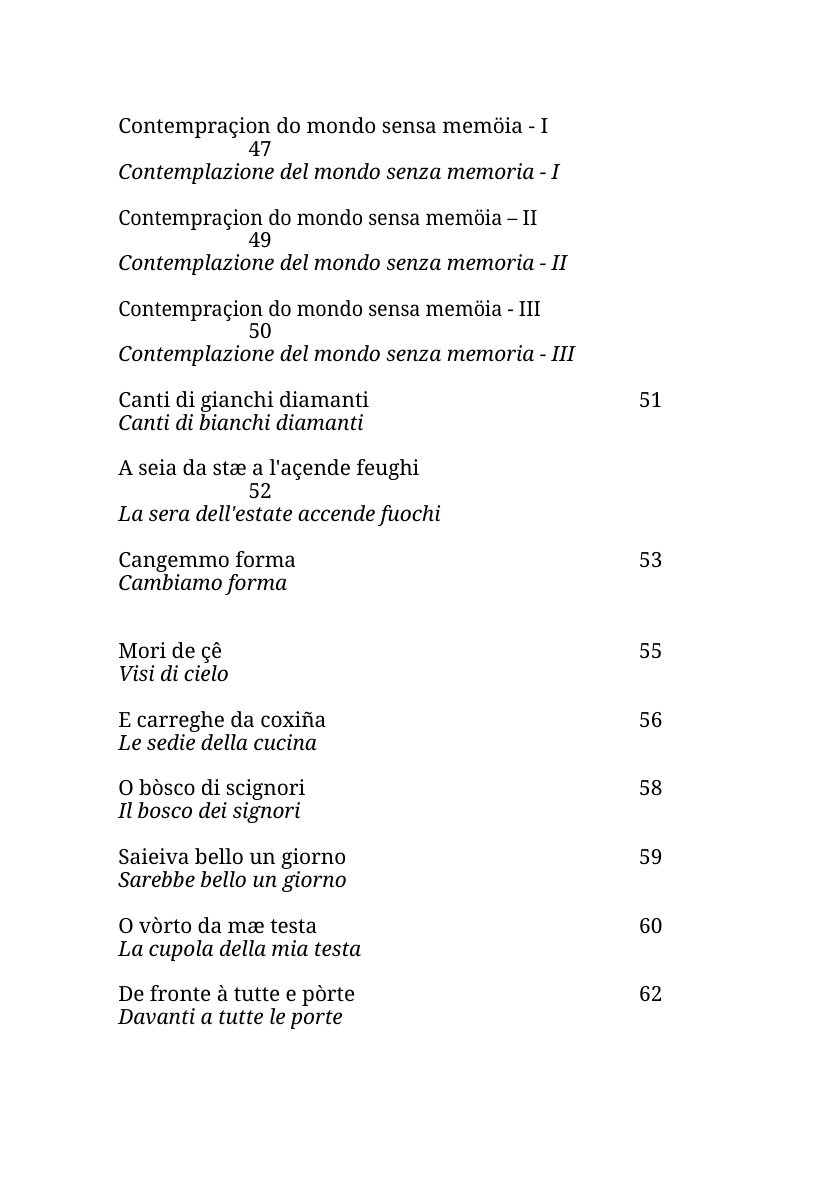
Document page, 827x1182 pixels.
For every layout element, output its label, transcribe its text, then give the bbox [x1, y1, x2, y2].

text Saieiva bello un giorno 59 Sarebbe bello un giorno O vòrto da mæ testa 60 La cupola della mia testa De fronte à tutte e pòrte 62 Davanti a tutte le porte [118, 842, 709, 1031]
text Contempraçion do mondo sensa memöia - I 47 Contemplazione del mondo senza memoria - I Contempraçion do mondo sensa memöia – II 49 Contemplazione del mondo senza memoria - II Contempraçion do mondo sensa memöia - III 50 Contemplazione del mondo senza memoria - III Canti di gianchi diamanti 51 Canti di bianchi diamanti A seia da stæ a l'açende feughi 52 La sera dell'estate accende fuochi Cangemmo forma 53 Cambiamo forma [118, 88, 709, 619]
text Mori de çê 55 Visi di cielo E carreghe da coxiña 56 Le sedie della cucina O bòsco di scignori 58 Il bosco dei signori [118, 637, 709, 825]
